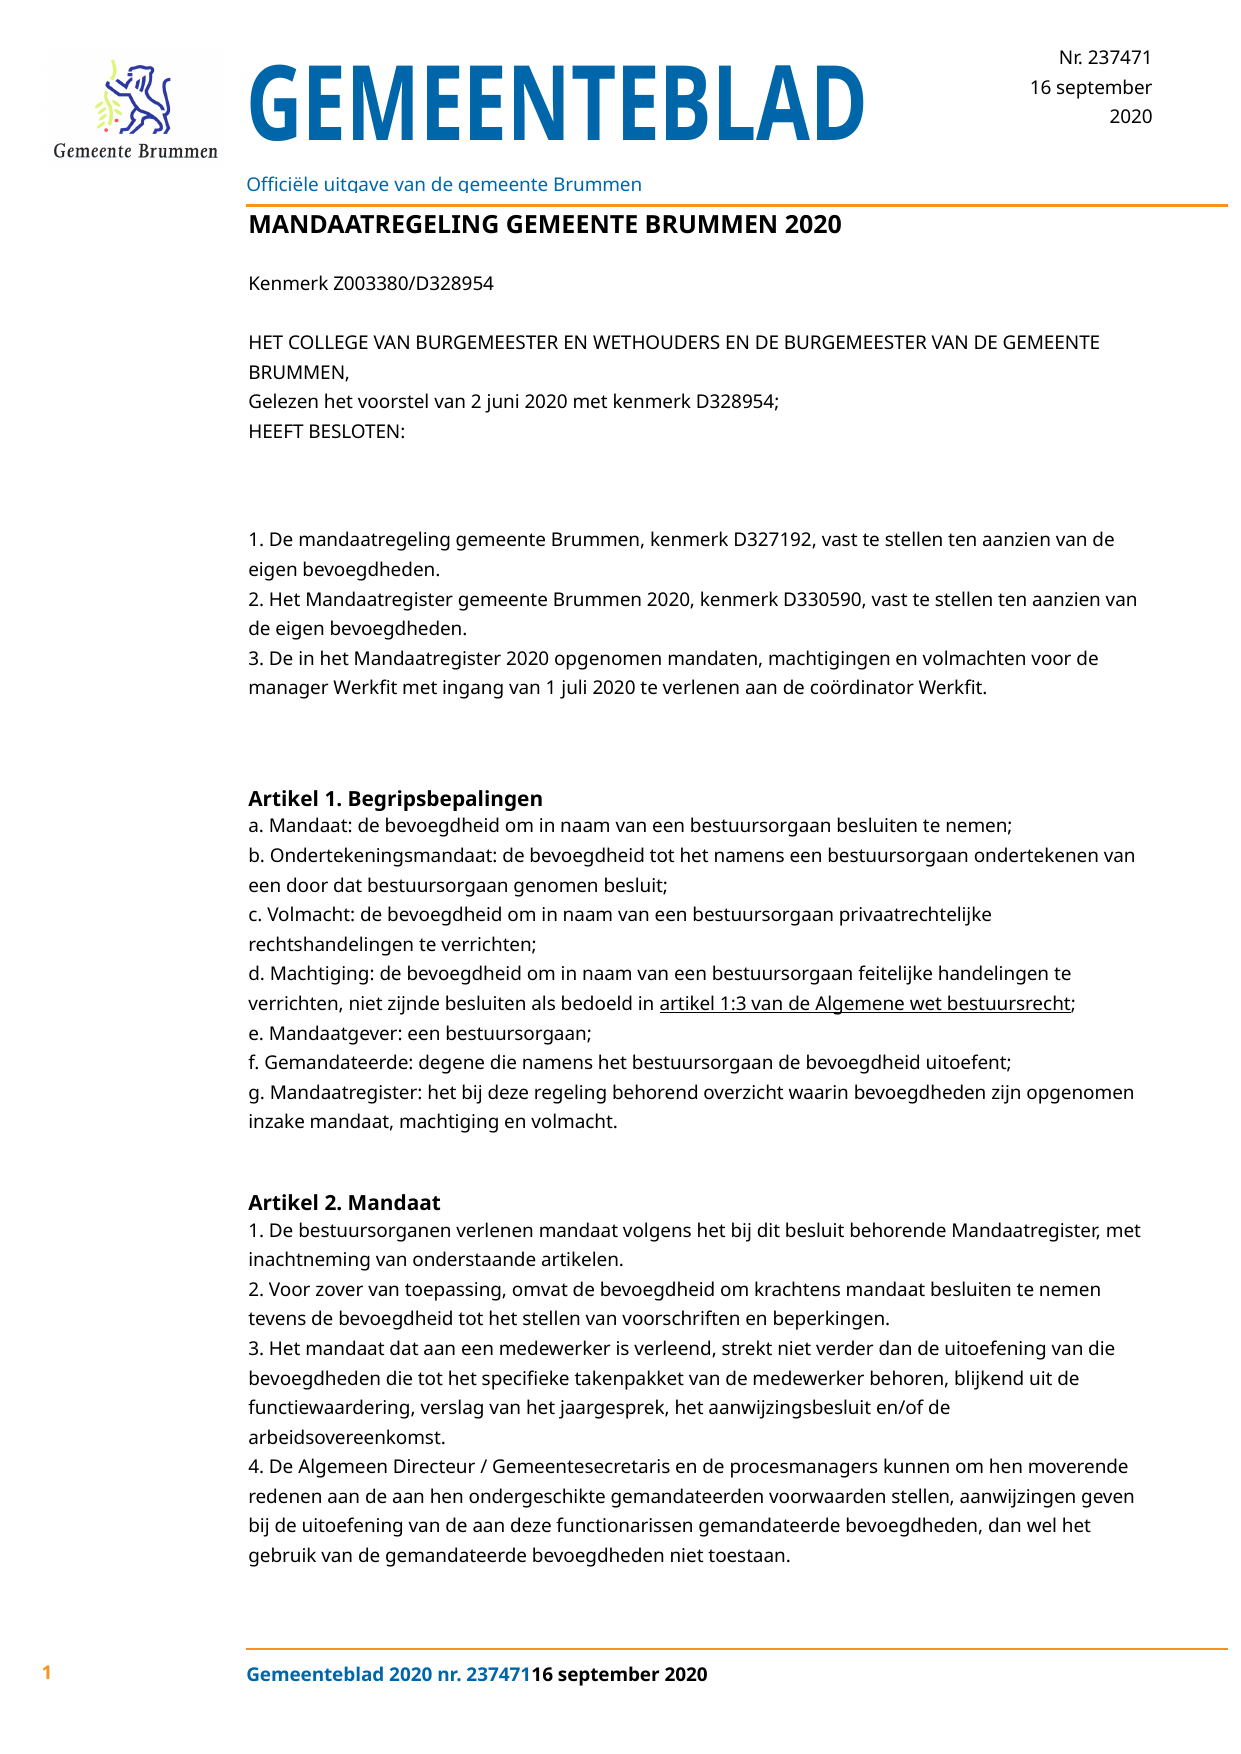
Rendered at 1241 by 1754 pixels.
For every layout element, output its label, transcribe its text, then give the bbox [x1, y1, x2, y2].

text 1. De bestuursorganen verlenen mandaat volgens het bij dit besluit behorende Mandaatregister, met inachtneming van onderstaande artikelen. [248, 1217, 1152, 1272]
text Artikel 2. Mandaat [248, 1188, 1152, 1217]
text Gelezen het voorstel van 2 juni 2020 met kenmerk D328954; [248, 389, 1152, 414]
text 1. De mandaatregeling gemeente Brummen, kenmerk D327192, vast te stellen ten aanzien van de eigen bevoegdheden. [248, 527, 1152, 582]
text HET COLLEGE VAN BURGEMEESTER EN WETHOUDERS EN DE BURGEMEESTER VAN DE GEMEENTE BRUMMEN, [248, 329, 1152, 385]
text Artikel 1. Begripsbepalingen [248, 784, 1152, 813]
text 4. De Algemeen Directeur / Gemeentesecretaris en de procesmanagers kunnen om hen moverende redenen aan de aan hen ondergeschikte gemandateerden voorwaarden stellen, aanwijzingen geven bij de uitoefening van de aan deze functionarissen gemandateerde bevoegdheden, dan wel het gebruik van de gemandateerde bevoegdheden niet toestaan. [248, 1453, 1152, 1568]
text c. Volmacht: de bevoegdheid om in naam van een bestuursorgaan privaatrechtelijke rechtshandelingen te verrichten; [248, 901, 1152, 957]
text Kenmerk Z003380/D328954 [248, 270, 1152, 296]
text 3. Het mandaat dat aan een medewerker is verleend, strekt niet verder dan de uitoefening van die bevoegdheden die tot het specifieke takenpakket van de medewerker behoren, blijkend uit de functiewaardering, verslag van het jaargesprek, het aanwijzingsbesluit en/of de arbeidsovereenkomst. [248, 1335, 1152, 1450]
picture [41, 47, 231, 172]
text 2. Voor zover van toepassing, omvat de bevoegdheid om krachtens mandaat besluiten te nemen tevens de bevoegdheid tot het stellen van voorschriften en beperkingen. [248, 1276, 1152, 1331]
text b. Ondertekeningsmandaat: de bevoegdheid tot het namens een bestuursorgaan ondertekenen van een door dat bestuursorgaan genomen besluit; [248, 842, 1152, 897]
text HEEFT BESLOTEN: [248, 418, 1152, 444]
text 3. De in het Mandaatregister 2020 opgenomen mandaten, machtigingen en volmachten voor de manager Werkfit met ingang van 1 juli 2020 te verlenen aan de coördinator Werkfit. [248, 645, 1152, 700]
text MANDAATREGELING GEMEENTE BRUMMEN 2020 [248, 207, 1152, 241]
text d. Machtiging: de bevoegdheid om in naam van een bestuursorgaan feitelijke handelingen te verrichten, niet zijnde besluiten als bedoeld in artikel 1:3 van de Algemene wet bestuursrecht; [248, 961, 1152, 1016]
text f. Gemandateerde: degene die namens het bestuursorgaan de bevoegdheid uitoefent; [248, 1049, 1152, 1075]
text 2. Het Mandaatregister gemeente Brummen 2020, kenmerk D330590, vast te stellen ten aanzien van de eigen bevoegdheden. [248, 586, 1152, 641]
text e. Mandaatgever: een bestuursorgaan; [248, 1020, 1152, 1045]
text a. Mandaat: de bevoegdheid om in naam van een bestuursorgaan besluiten te nemen; [248, 813, 1152, 838]
text g. Mandaatregister: het bij deze regeling behorend overzicht waarin bevoegdheden zijn opgenomen inzake mandaat, machtiging en volmacht. [248, 1079, 1152, 1134]
